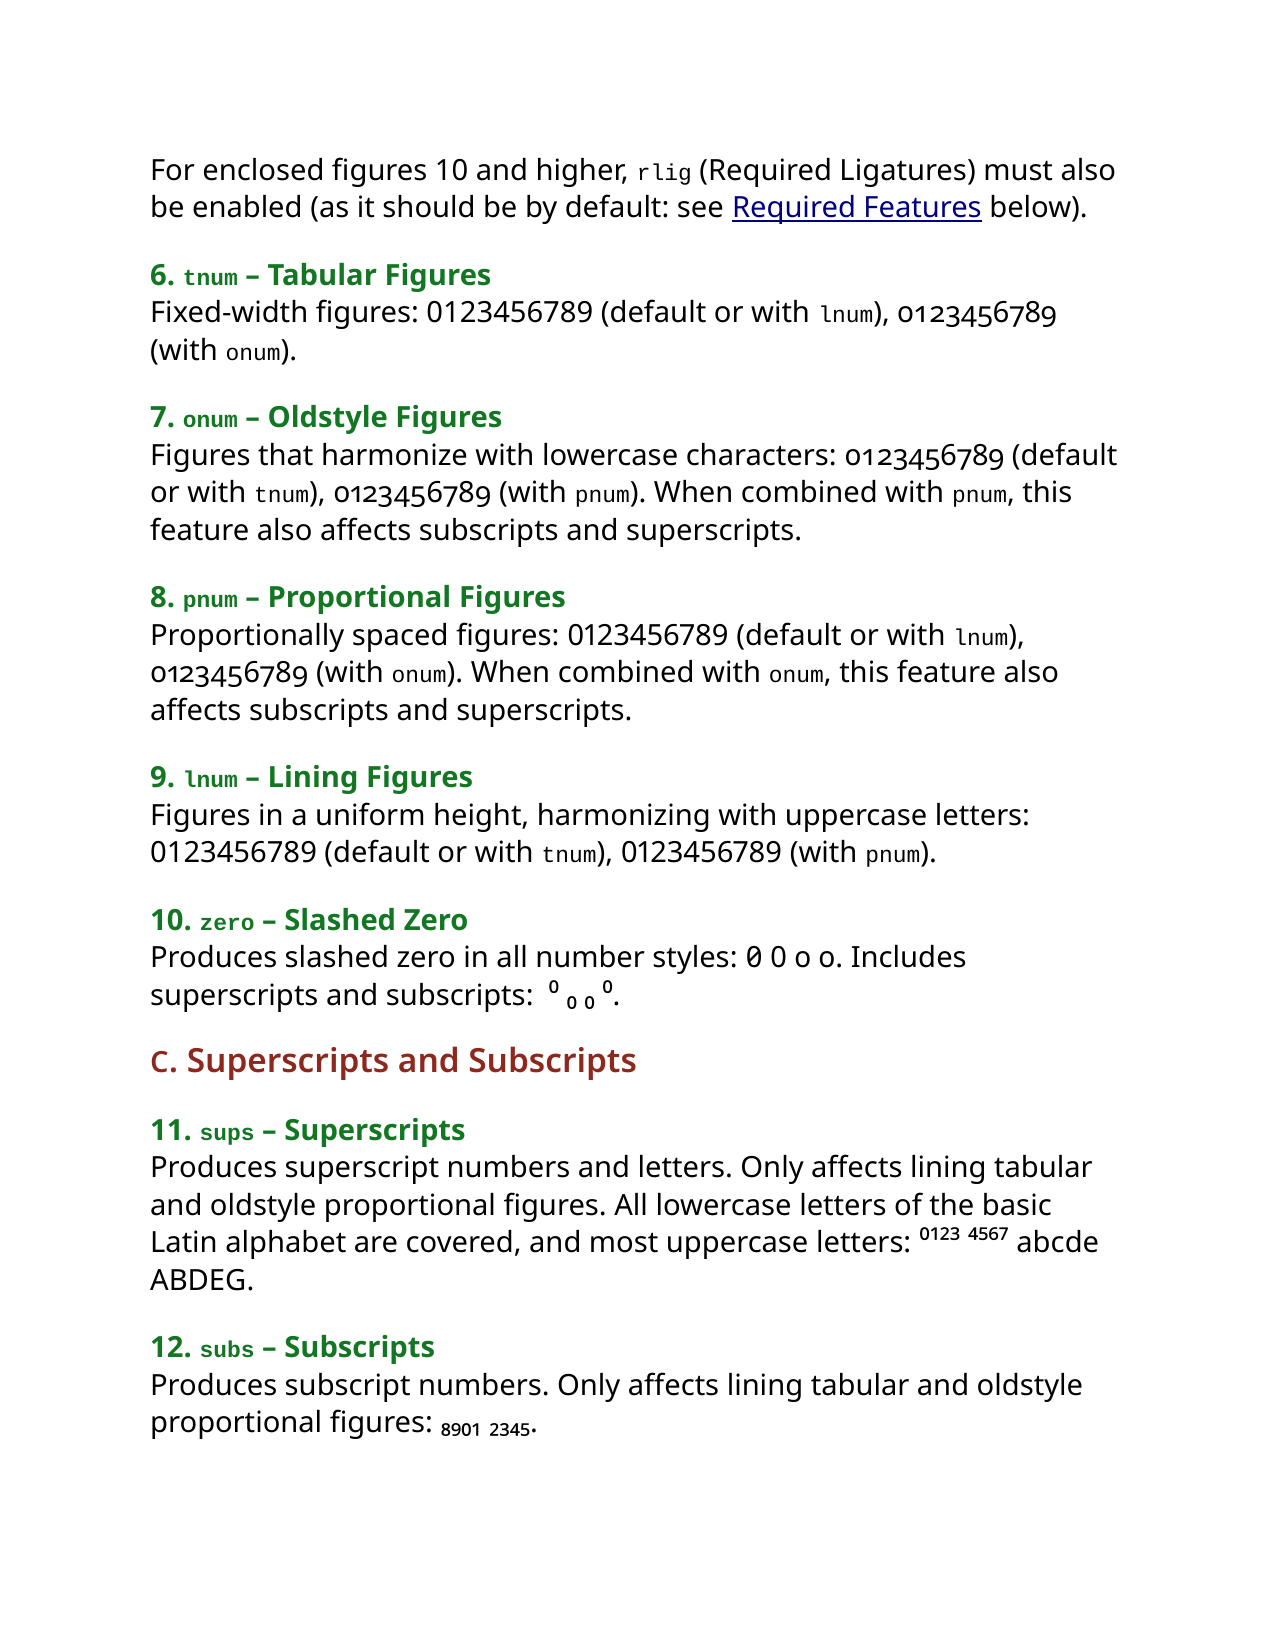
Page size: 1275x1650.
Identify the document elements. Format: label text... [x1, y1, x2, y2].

text Proportionally spaced figures: 0123456789 (default or with lnum), 0123456789 (with onum). When combined with onum, this feature also affects subscripts and superscripts. [150, 615, 1125, 727]
subtitle 12. subs – Subscripts [150, 1327, 1125, 1365]
text Figures in a uniform height, harmonizing with uppercase letters: 0123456789 (default or with tnum), 0123456789 (with pnum). [150, 795, 1125, 870]
subtitle 6. tnum – Tabular Figures [150, 255, 1125, 292]
subtitle 9. lnum – Lining Figures [150, 757, 1125, 795]
text Produces subscript numbers. Only affects lining tabular and oldstyle proportional figures: 8901 2345. [150, 1365, 1125, 1440]
subtitle 8. pnum – Proportional Figures [150, 577, 1125, 615]
text Fixed-width figures: 0123456789 (default or with lnum), 0123456789 (with onum). [150, 292, 1125, 367]
text Figures that harmonize with lowercase characters: 0123456789 (default or with tnum), 0123456789 (with pnum). When combined with pnum, this feature also affects subscripts and superscripts. [150, 435, 1125, 547]
subtitle 7. onum – Oldstyle Figures [150, 397, 1125, 435]
text Produces slashed zero in all number styles: 0 0 0 0. Includes superscripts and subscripts: 0 0 0 0. [150, 937, 1125, 1012]
subtitle 11. sups – Superscripts [150, 1110, 1125, 1147]
text Produces superscript numbers and letters. Only affects lining tabular and oldstyle proportional figures. All lowercase letters of the basic Latin alphabet are covered, and most uppercase letters: 0123 4567 abcde ABDEG. [150, 1147, 1125, 1297]
subtitle 10. zero – Slashed Zero [150, 900, 1125, 937]
text For enclosed figures 10 and higher, rlig (Required Ligatures) must also be enabled (as it should be by default: see Required Features below). [150, 150, 1125, 225]
subtitle C. Superscripts and Subscripts [150, 1042, 1125, 1080]
